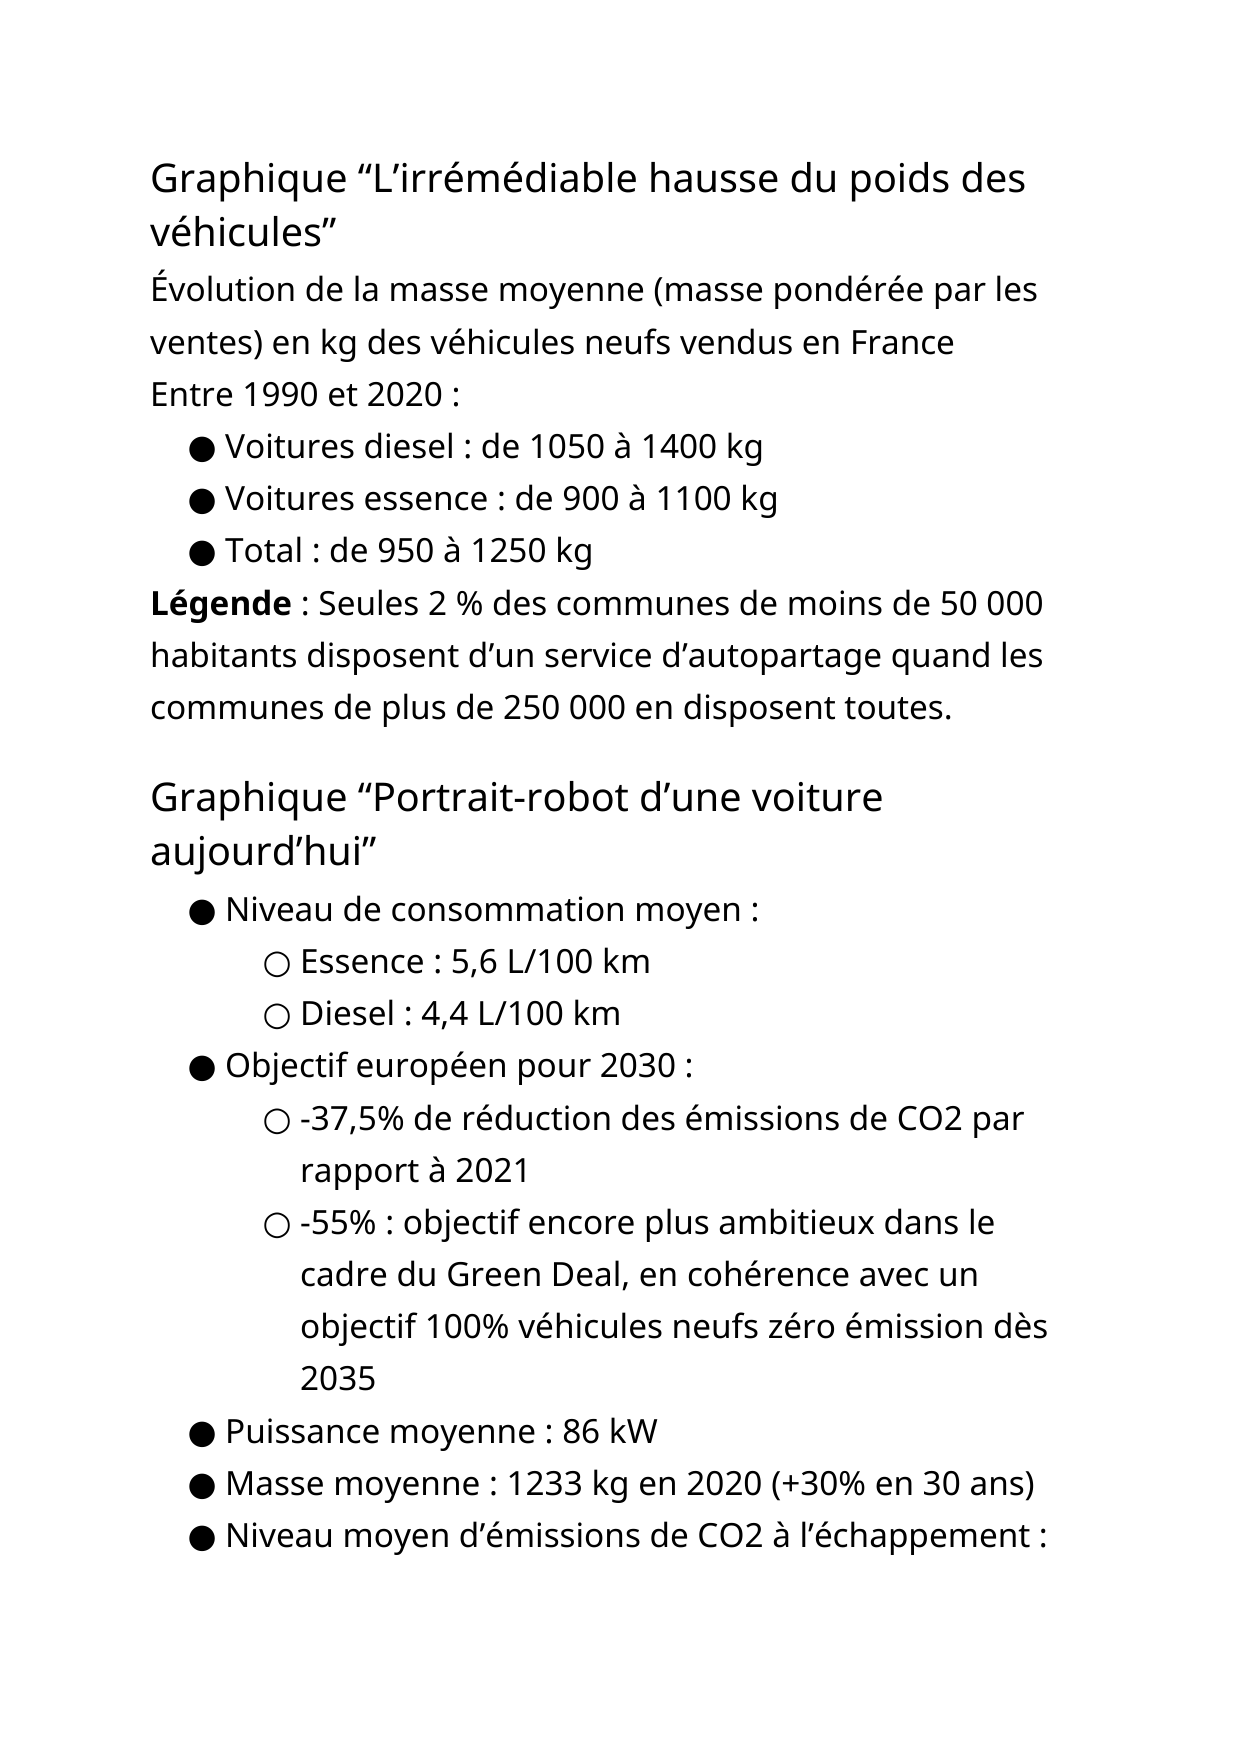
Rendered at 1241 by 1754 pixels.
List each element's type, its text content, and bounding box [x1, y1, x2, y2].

list Voitures essence : de 900 à 1100 kg [187, 475, 1090, 520]
list Masse moyenne : 1233 kg en 2020 (+30% en 30 ans) [187, 1459, 1090, 1505]
subtitle Graphique “Portrait-robot d’une voiture aujourd’hui” [150, 769, 1090, 877]
text Légende : Seules 2 % des communes de moins de 50 000 habitants disposent d’un service d’autopartage quand les communes de plus de 250 000 en disposent toutes. [150, 579, 1090, 729]
list -55% : objectif encore plus ambitieux dans le cadre du Green Deal, en cohérence avec un objectif 100% véhicules neufs zéro émission dès 2035 [262, 1199, 1090, 1401]
text Entre 1990 et 2020 : [150, 371, 1090, 416]
subtitle Graphique “L’irrémédiable hausse du poids des véhicules” [150, 150, 1090, 258]
list Diesel : 4,4 L/100 km [262, 990, 1090, 1035]
list Essence : 5,6 L/100 km [262, 938, 1090, 983]
list Total : de 950 à 1250 kg [187, 527, 1090, 573]
text Évolution de la masse moyenne (masse pondérée par les ventes) en kg des véhicules neufs vendus en France [150, 266, 1090, 364]
list Niveau moyen d’émissions de CO2 à l’échappement : [187, 1512, 1090, 1557]
list Niveau de consommation moyen : [187, 886, 1090, 931]
list -37,5% de réduction des émissions de CO2 par rapport à 2021 [262, 1094, 1090, 1192]
list Puissance moyenne : 86 kW [187, 1407, 1090, 1453]
list Voitures diesel : de 1050 à 1400 kg [187, 423, 1090, 468]
list Objectif européen pour 2030 : [187, 1042, 1090, 1087]
